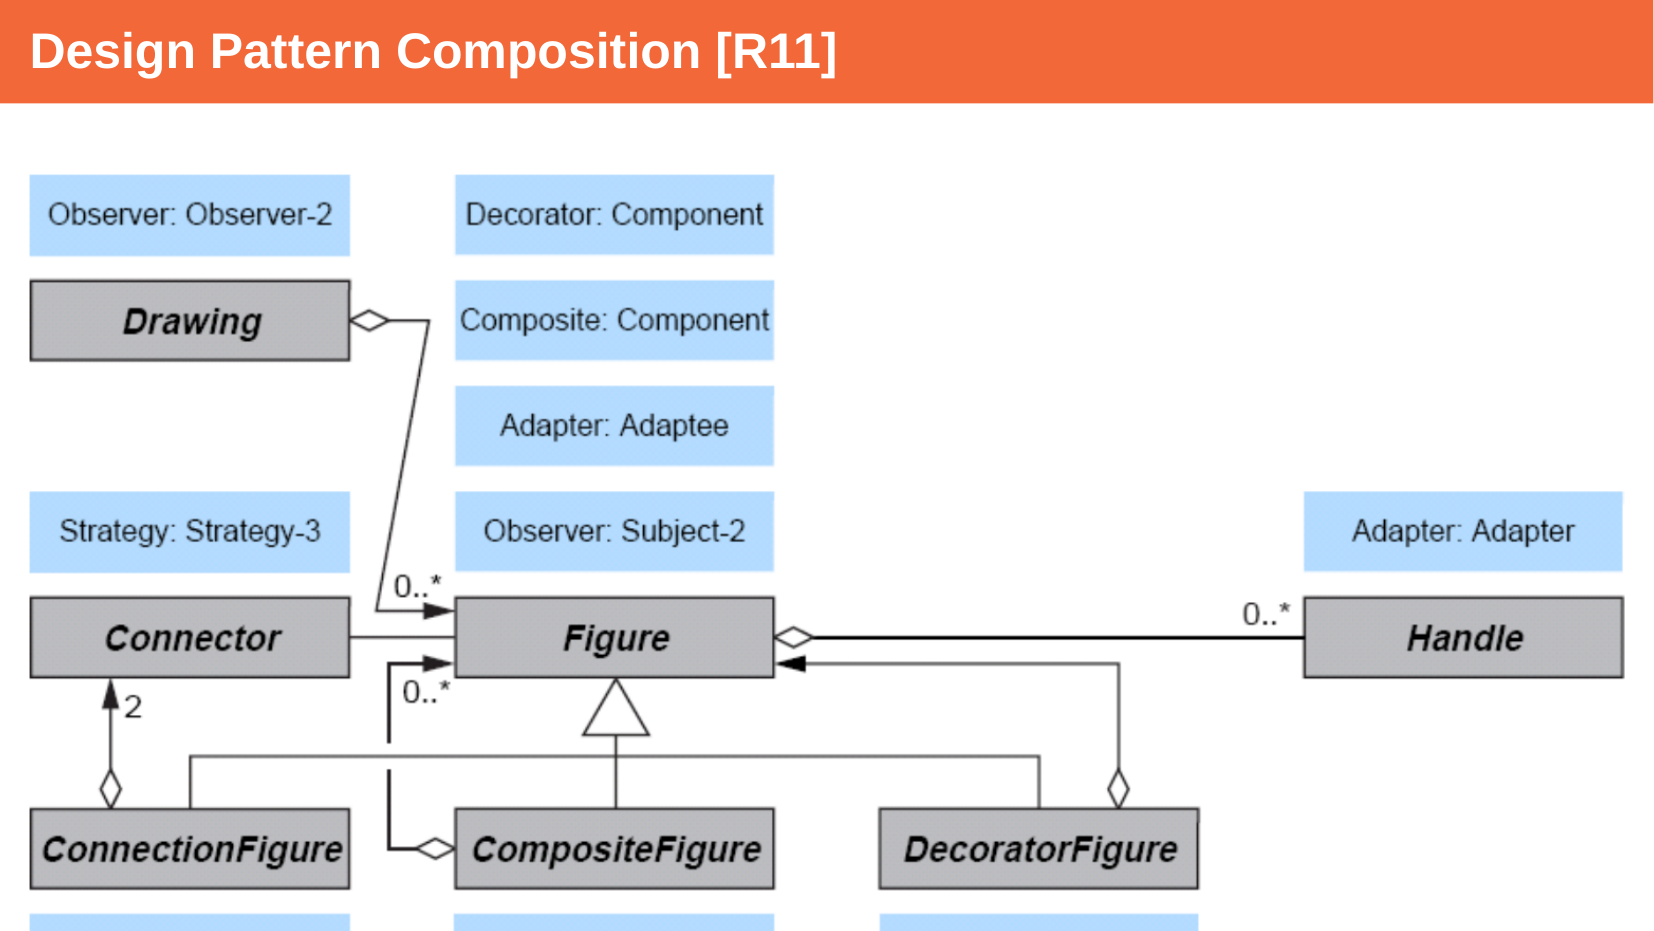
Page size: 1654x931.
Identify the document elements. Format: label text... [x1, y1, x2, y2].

picture [29, 174, 1625, 931]
title Design Pattern Composition [R11] [0, 0, 1654, 104]
